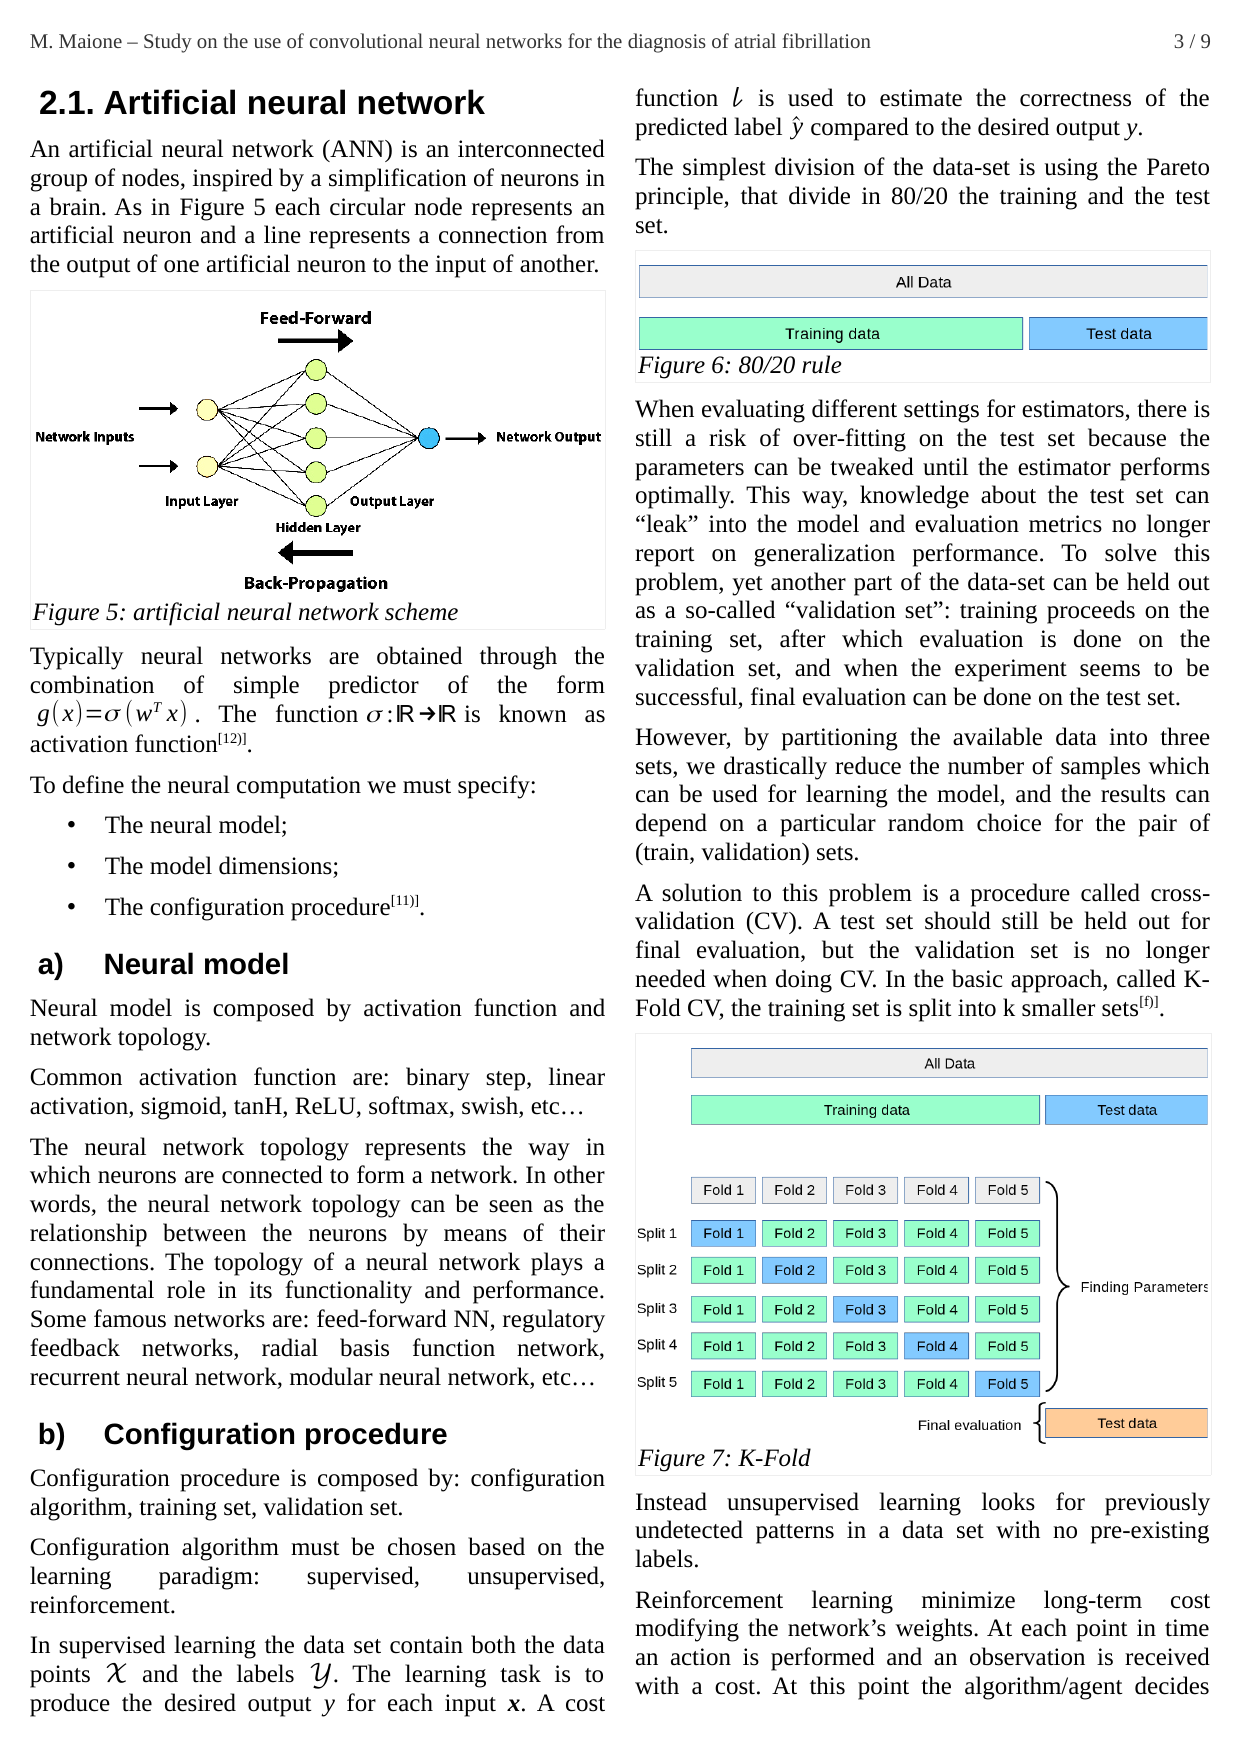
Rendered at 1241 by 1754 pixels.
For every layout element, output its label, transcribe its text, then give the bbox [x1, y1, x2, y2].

text In supervised learning the data set contain both the data points 𝒳 and the labels 𝒴. The learning task is to produce the desired output y for each input x. A cost [29, 1630, 605, 1716]
text The simplest division of the data-set is using the Pareto principle, that divide in 80/20 the training and the test set. [635, 152, 1211, 238]
text When evaluating different settings for estimators, there is still a risk of over-fitting on the test set because the parameters can be tweaked until the estimator performs optimally. This way, knowledge about the test set can “leak” into the model and evaluation metrics no longer report on generalization performance. To solve this problem, yet another part of the data-set can be held out as a so-called “validation set”: training proceeds on the training set, after which evaluation is done on the validation set, and when the experiment seems to be successful, final evaluation can be done on the test set. [635, 394, 1211, 710]
picture [32, 305, 603, 598]
text Figure 5: artificial neural network scheme [32, 598, 602, 626]
text Figure 7: K-Fold [638, 1444, 1208, 1472]
text Common activation function are: binary step, linear activation, sigmoid, tanH, ReLU, softmax, swish, etc… [29, 1062, 605, 1120]
text An artificial neural network (ANN) is an interconnected group of nodes, inspired by a simplification of neurons in a brain. As in Figure 5 each circular node represents an artificial neuron and a line represents a connection from the output of one artificial neuron to the input of another. [29, 134, 605, 278]
text Reinforcement learning minimize long-term cost modifying the network’s weights. At each point in time an action is performed and an observation is received with a cost. At this point the algorithm/agent decides [635, 1585, 1211, 1700]
text The neural network topology represents the way in which neurons are connected to form a network. In other words, the neural network topology can be seen as the relationship between the neurons by means of their connections. The topology of a neural network plays a fundamental role in its functionality and performance. Some famous networks are: feed-forward NN, regulatory feedback networks, radial basis function network, recurrent neural network, modular neural network, etc… [29, 1132, 605, 1390]
subtitle Artificial neural network [29, 83, 605, 122]
text Neural model is composed by activation function and network topology. [29, 993, 605, 1051]
subtitle Configuration procedure [29, 1417, 605, 1450]
text Configuration algorithm must be chosen based on the learning paradigm: supervised, unsupervised, reinforcement. [29, 1532, 605, 1618]
text However, by partitioning the available data into three sets, we drastically reduce the number of samples which can be used for learning the model, and the results can depend on a particular random choice for the pair of (train, validation) sets. [635, 722, 1211, 866]
text A solution to this problem is a procedure called cross-validation (CV). A test set should still be held out for final evaluation, but the validation set is no longer needed when doing CV. In the basic approach, called K-Fold CV, the training set is split into k smaller sets[f]. [635, 878, 1211, 1021]
text Configuration procedure is composed by: configuration algorithm, training set, validation set. [29, 1463, 605, 1520]
subtitle Neural model [29, 947, 605, 981]
text function 𝓁 is used to estimate the correctness of the predicted labelcompared to the desired output y. [635, 83, 1211, 141]
list The model dimensions; [67, 851, 605, 880]
text Instead unsupervised learning looks for previously undetected patterns in a data set with no pre-existing labels. [635, 1487, 1211, 1573]
text Typically neural networks are obtained through the combination of simple predictor of the form. The functionis known as activation function[12]. [29, 641, 605, 758]
picture [637, 265, 1208, 351]
text Figure 6: 80/20 rule [638, 351, 1208, 379]
picture [637, 1048, 1208, 1444]
text To define the neural computation we must specify: [29, 770, 605, 799]
list The configuration procedure[11]. [67, 892, 605, 920]
list The neural model; [67, 811, 605, 839]
